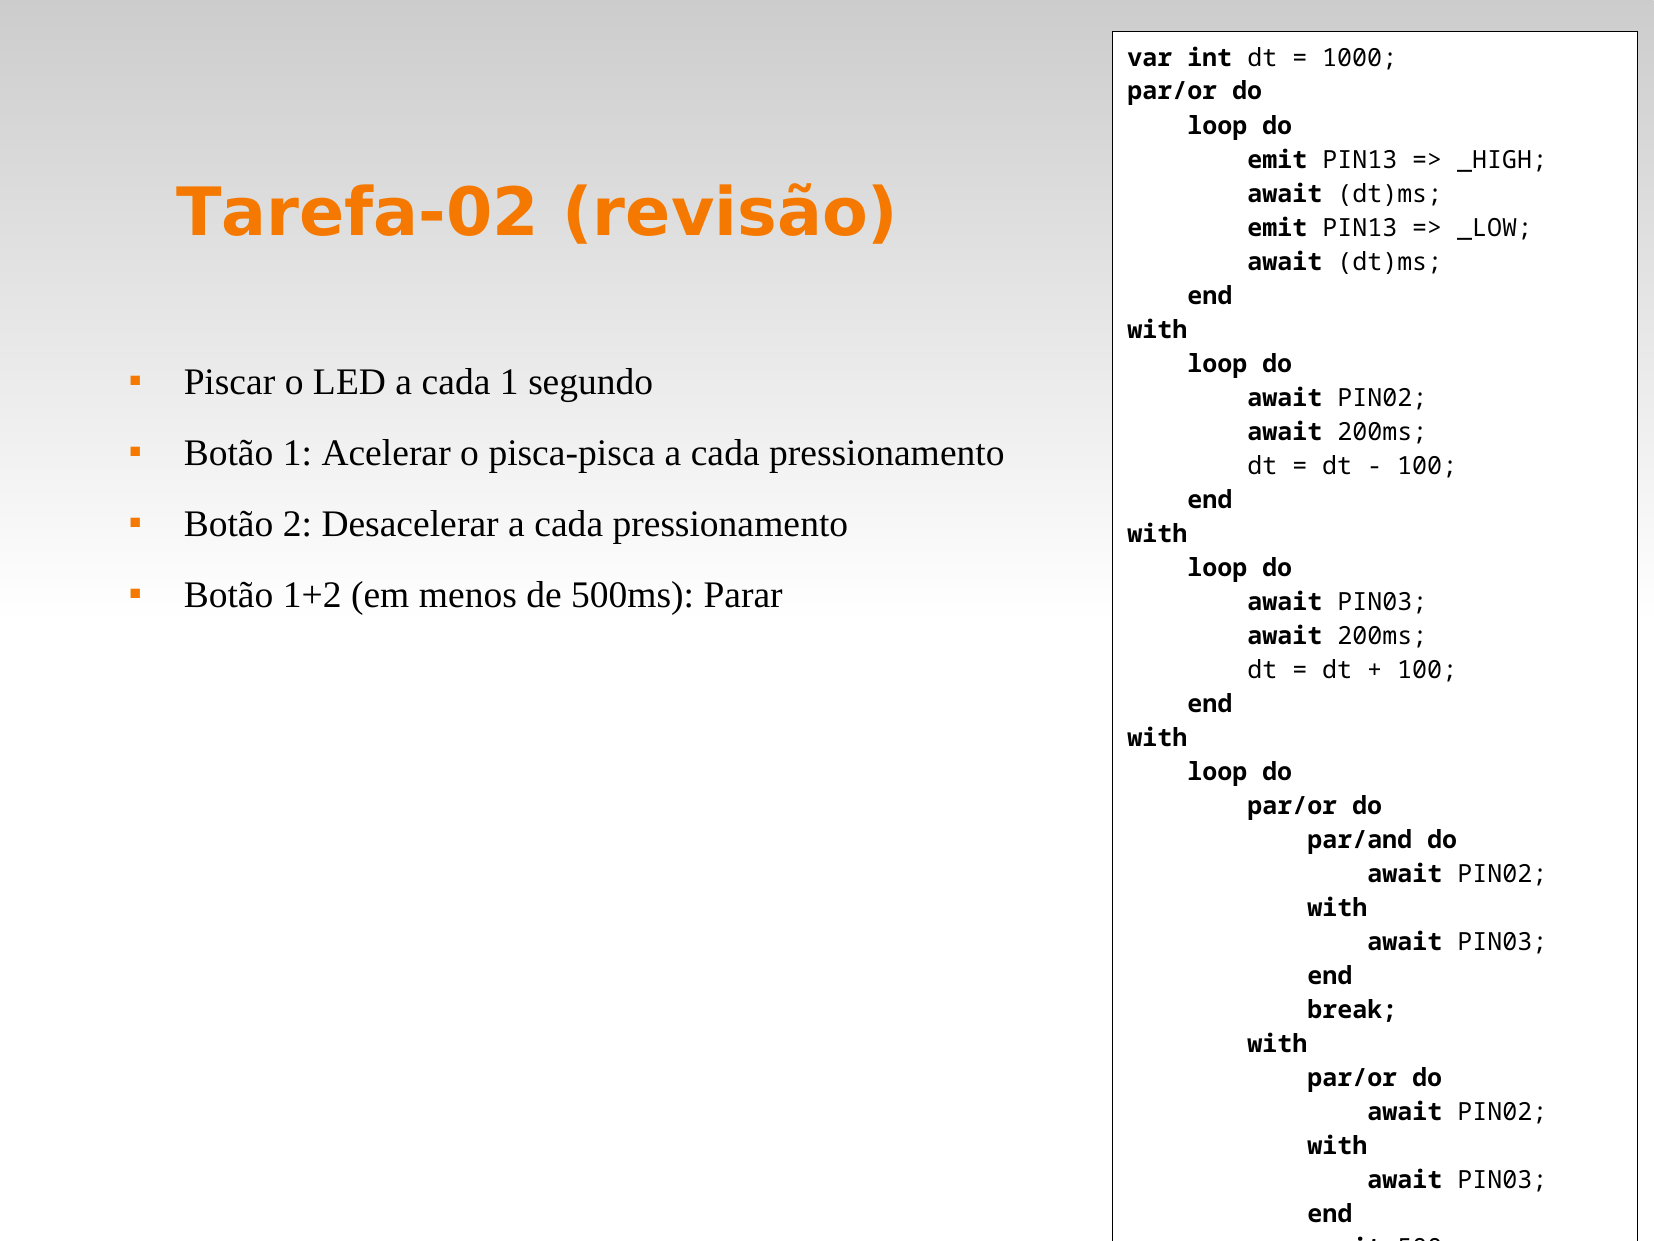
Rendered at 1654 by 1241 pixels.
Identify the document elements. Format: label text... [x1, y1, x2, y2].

title Tarefa-02 (revisão) [35, 108, 1041, 316]
list Piscar o LED a cada 1 segundo Botão 1: Acelerar o pisca-pisca a cada pressionamento Botão 2: Desacelerar a cada pressionamento Botão 1+2 (em menos de 500ms): Parar [41, 361, 1041, 1180]
text_box var int dt = 1000; par/or do loop do emit PIN13 => _HIGH; await (dt)ms; emit PIN13 => _LOW; await (dt)ms; end with loop do await PIN02; await 200ms; dt = dt - 100; end with loop do await PIN03; await 200ms; dt = dt + 100; end with loop do par/or do par/and do await PIN02; with await PIN03; end break; with par/or do await PIN02; with await PIN03; end await 500ms; end end end [1112, 31, 1638, 1207]
